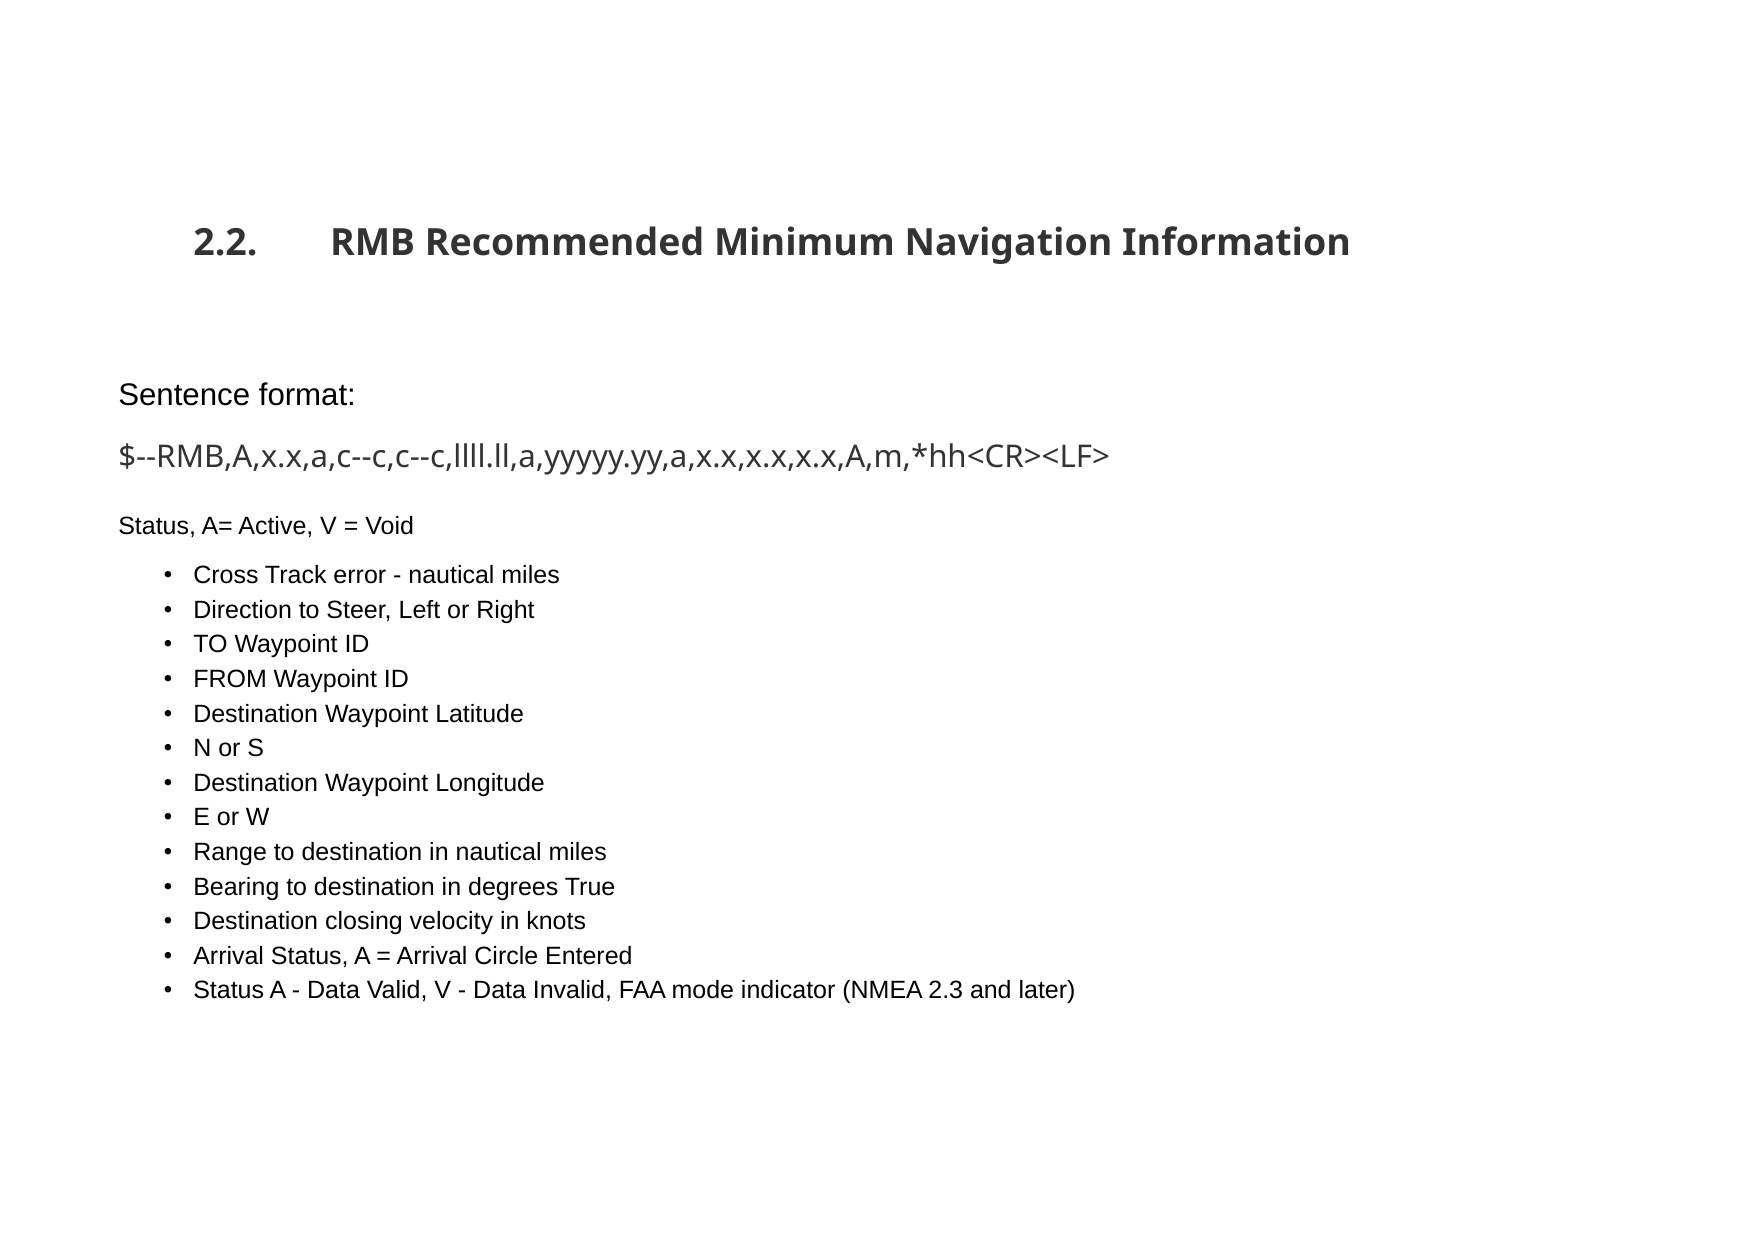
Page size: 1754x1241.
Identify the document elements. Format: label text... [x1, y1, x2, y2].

list TO Waypoint ID [164, 629, 1636, 658]
list Destination closing velocity in knots [164, 906, 1636, 935]
text $--RMB,A,x.x,a,c--c,c--c,llll.ll,a,yyyyy.yy,a,x.x,x.x,x.x,A,m,*hh<CR><LF> [118, 434, 1636, 477]
list Bearing to destination in degrees True [164, 872, 1636, 900]
text Status, A= Active, V = Void [118, 477, 1636, 540]
subtitle RMB Recommended Minimum Navigation Information [193, 215, 1636, 266]
text Sentence format: [118, 376, 1636, 412]
list Direction to Steer, Left or Right [164, 595, 1636, 624]
list Destination Waypoint Latitude [164, 699, 1636, 727]
list Status A - Data Valid, V - Data Invalid, FAA mode indicator (NMEA 2.3 and later) [164, 975, 1636, 1004]
list E or W [164, 802, 1636, 831]
list Destination Waypoint Longitude [164, 768, 1636, 797]
list FROM Waypoint ID [164, 664, 1636, 693]
list Arrival Status, A = Arrival Circle Entered [164, 941, 1636, 969]
list Cross Track error - nautical miles [164, 560, 1636, 589]
list Range to destination in nautical miles [164, 837, 1636, 866]
list N or S [164, 733, 1636, 762]
